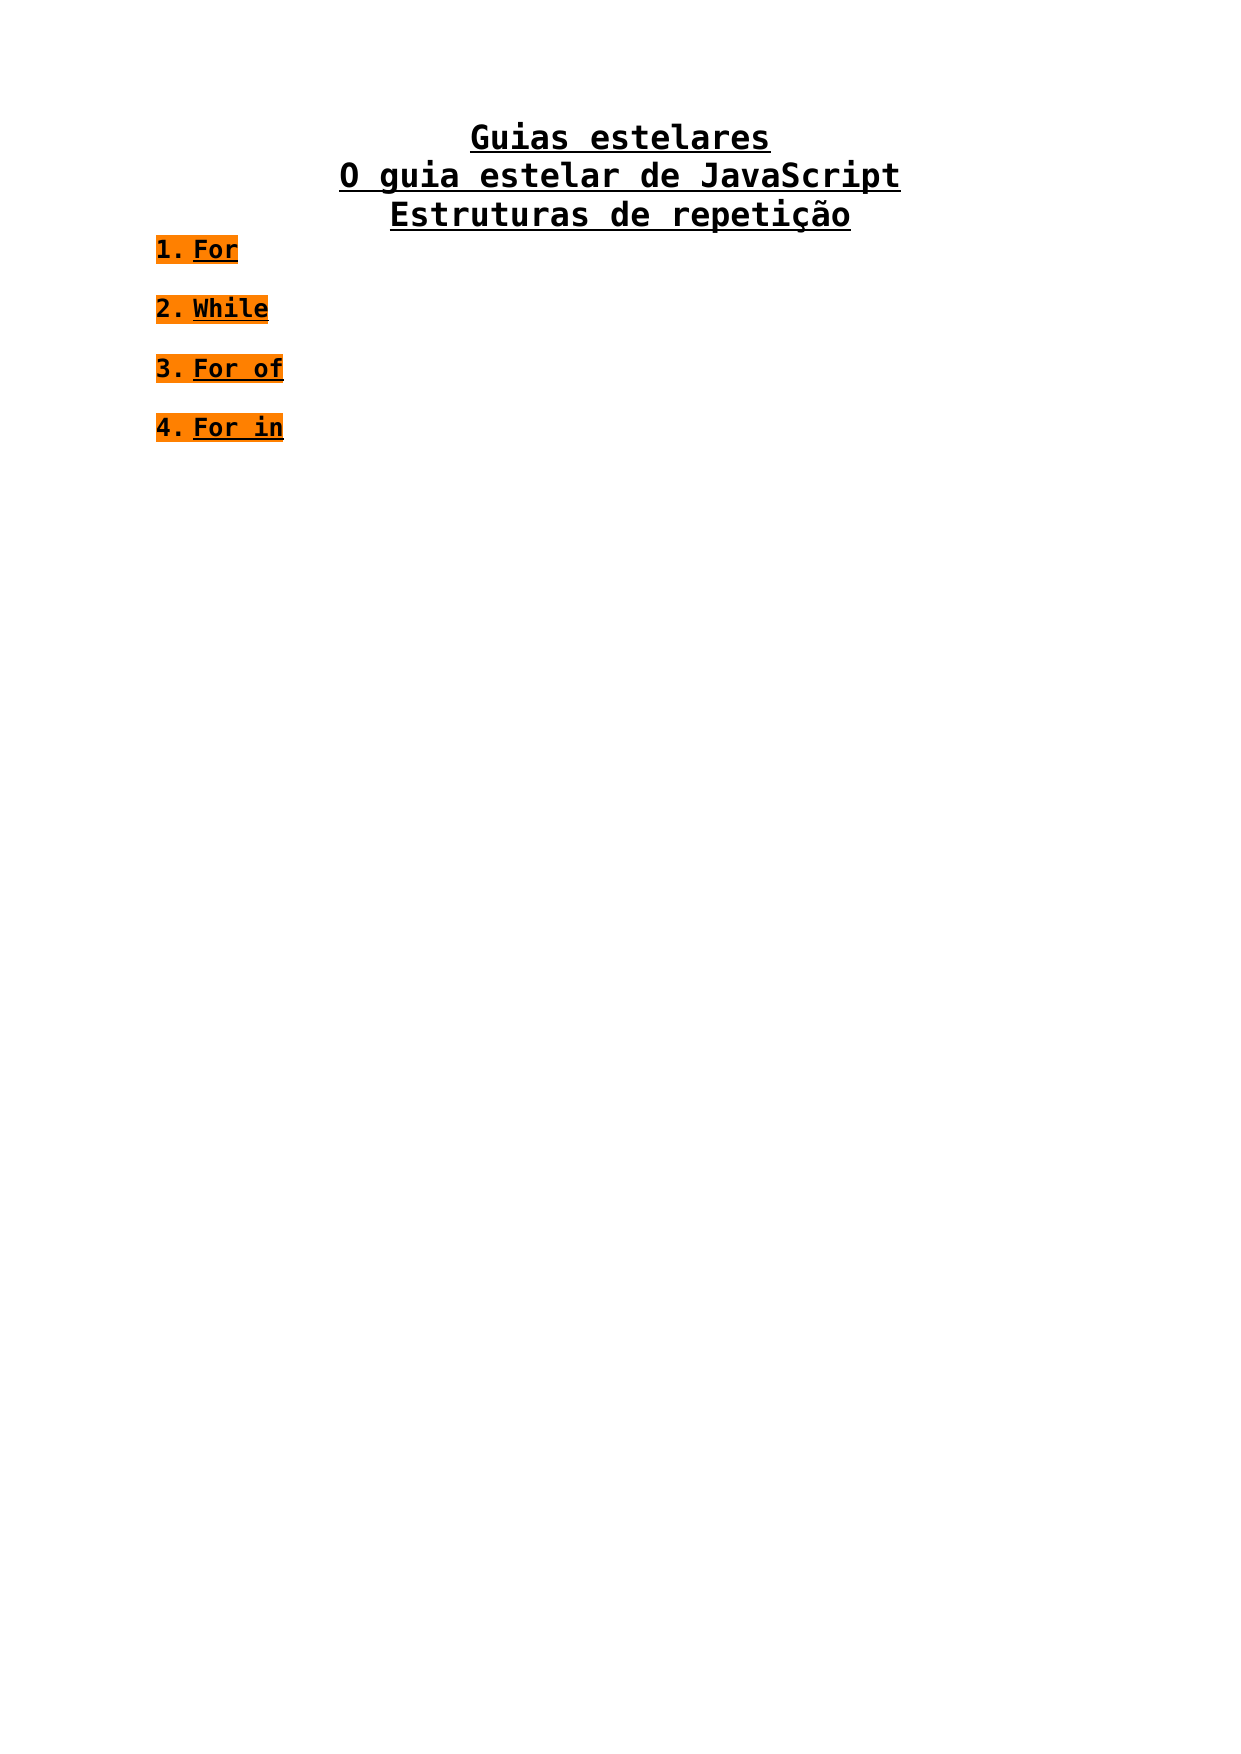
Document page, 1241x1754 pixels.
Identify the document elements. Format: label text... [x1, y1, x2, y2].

text O guia estelar de JavaScript [118, 157, 1122, 196]
list For in [193, 413, 1122, 442]
list For of [156, 353, 1122, 383]
list For [193, 235, 1122, 264]
text Guias estelares [118, 118, 1122, 157]
text Estruturas de repetição [118, 196, 1122, 235]
list While [156, 294, 1122, 324]
